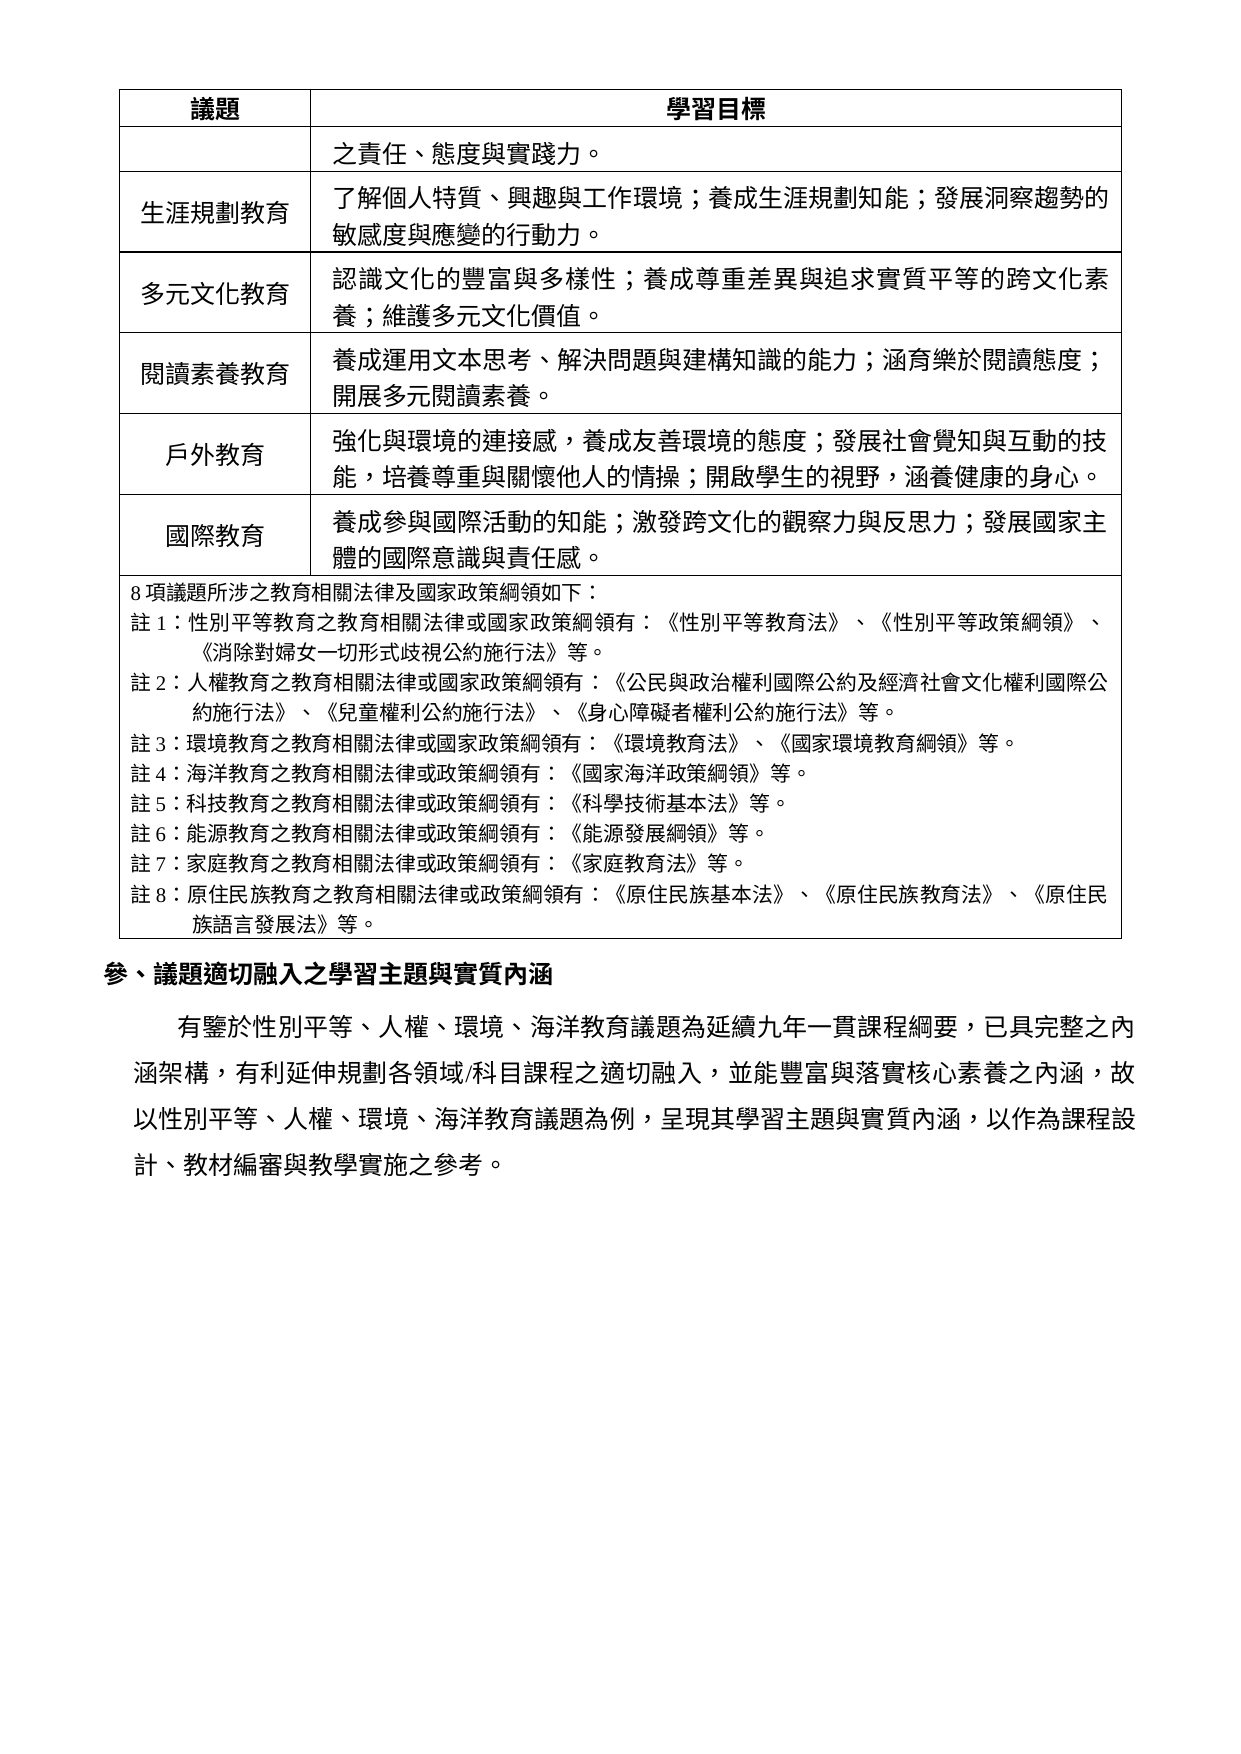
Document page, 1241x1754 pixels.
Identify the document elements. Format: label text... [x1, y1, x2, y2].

text 有鑒於性別平等、人權、環境、海洋教育議題為延續九年一貫課程綱要，已具完整之內涵架構，有利延伸規劃各領域/科目課程之適切融入，並能豐富與落實核心素養之內涵，故以性別平等、人權、環境、海洋教育議題為例，呈現其學習主題與實質內涵，以作為課程設計、教材編審與教學實施之參考。 [133, 1000, 1137, 1183]
text 參、議題適切融入之學習主題與實質內涵 [103, 947, 1137, 993]
table_cell 認識文化的豐富與多樣性；養成尊重差異與追求實質平等的跨文化素養；維護多元文化價值。 [311, 253, 1121, 332]
table_cell 戶外教育 [120, 414, 310, 494]
table_cell 養成運用文本思考、解決問題與建構知識的能力；涵育樂於閱讀態度；開展多元閱讀素養。 [311, 333, 1121, 413]
table_cell [120, 127, 310, 171]
table_cell 了解個人特質、興趣與工作環境；養成生涯規劃知能；發展洞察趨勢的敏感度與應變的行動力。 [311, 172, 1121, 251]
table_cell 8項議題所涉之教育相關法律及國家政策綱領如下： 註1：性別平等教育之教育相關法律或國家政策綱領有：《性別平等教育法》、《性別平等政策綱領》、《消除對婦女一切形式歧視公約施行法》等。 註2：人權教育之教育相關法律或國家政策綱領有：《公民與政治權利國際公約及經濟社會文化權利國際公約施行法》、《兒童權利公約施行法》、《身心障礙者權利公約施行法》等。 註3：環境教育之教育相關法律或國家政策綱領有：《環境教育法》、《國家環境教育綱領》等。 註4：海洋教育之教育相關法律或政策綱領有：《國家海洋政策綱領》等。 註5：科技教育之教育相關法律或政策綱領有：《科學技術基本法》等。 註6：能源教育之教育相關法律或政策綱領有：《能源發展綱領》等。 註7：家庭教育之教育相關法律或政策綱領有：《家庭教育法》等。 註8：原住民族教育之教育相關法律或政策綱領有：《原住民族基本法》、《原住民族教育法》、《原住民族語言發展法》等。 [120, 576, 1121, 938]
table_cell 閱讀素養教育 [120, 333, 310, 413]
table_cell 國際教育 [120, 495, 310, 575]
table_header 議題 [120, 90, 310, 126]
table_header 學習目標 [311, 90, 1121, 126]
table_cell 養成參與國際活動的知能；激發跨文化的觀察力與反思力；發展國家主體的國際意識與責任感。 [311, 495, 1121, 575]
table_cell 強化與環境的連接感，養成友善環境的態度；發展社會覺知與互動的技能，培養尊重與關懷他人的情操；開啟學生的視野，涵養健康的身心。 [311, 414, 1121, 494]
table_cell 生涯規劃教育 [120, 172, 310, 251]
table_cell 之責任、態度與實踐力。 [311, 127, 1121, 171]
table_cell 多元文化教育 [120, 253, 310, 332]
